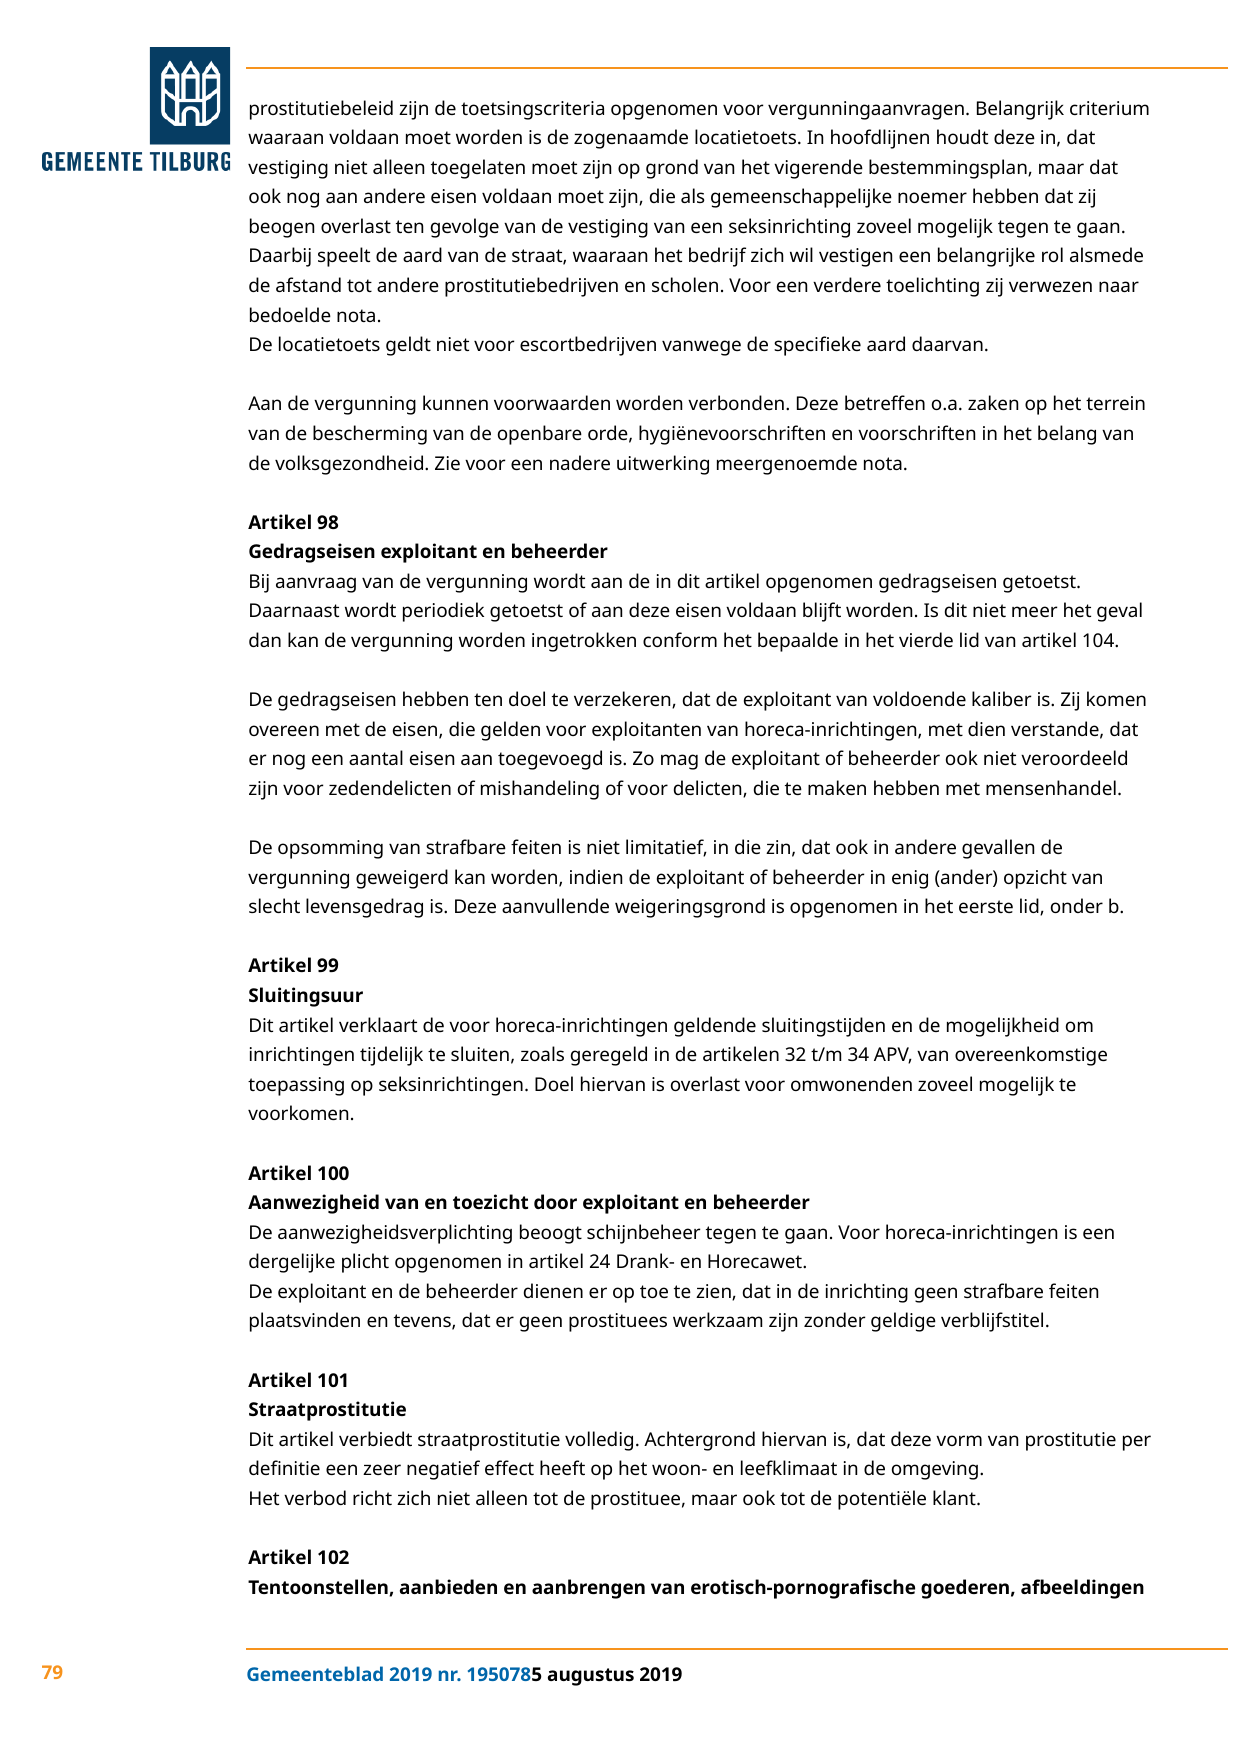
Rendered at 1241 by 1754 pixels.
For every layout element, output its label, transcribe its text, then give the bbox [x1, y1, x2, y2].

text Artikel 100 [248, 1160, 1152, 1186]
text Aanwezigheid van en toezicht door exploitant en beheerder [248, 1189, 1152, 1215]
text Gedragseisen exploitant en beheerder [248, 538, 1152, 564]
text Artikel 98 [248, 509, 1152, 535]
text Het verbod richt zich niet alleen tot de prostituee, maar ook tot de potentiële klant. [248, 1485, 1152, 1511]
text De aanwezigheidsverplichting beoogt schijnbeheer tegen te gaan. Voor horeca-inrichtingen is een dergelijke plicht opgenomen in artikel 24 Drank- en Horecawet. [248, 1219, 1152, 1274]
text De exploitant en de beheerder dienen er op toe te zien, dat in de inrichting geen strafbare feiten plaatsvinden en tevens, dat er geen prostituees werkzaam zijn zonder geldige verblijfstitel. [248, 1278, 1152, 1333]
text Tentoonstellen, aanbieden en aanbrengen van erotisch-pornografische goederen, afbeeldingen [248, 1574, 1152, 1600]
text Bij aanvraag van de vergunning wordt aan de in dit artikel opgenomen gedragseisen getoetst. Daarnaast wordt periodiek getoetst of aan deze eisen voldaan blijft worden. Is dit niet meer het geval dan kan de vergunning worden ingetrokken conform het bepaalde in het vierde lid van artikel 104. [248, 568, 1152, 653]
text Straatprostitutie [248, 1396, 1152, 1422]
text Aan de vergunning kunnen voorwaarden worden verbonden. Deze betreffen o.a. zaken op het terrein van de bescherming van de openbare orde, hygiënevoorschriften en voorschriften in het belang van de volksgezondheid. Zie voor een nadere uitwerking meergenoemde nota. [248, 391, 1152, 476]
text Dit artikel verbiedt straatprostitutie volledig. Achtergrond hiervan is, dat deze vorm van prostitutie per definitie een zeer negatief effect heeft op het woon- en leefklimaat in de omgeving. [248, 1426, 1152, 1481]
text prostitutiebeleid zijn de toetsingscriteria opgenomen voor vergunningaanvragen. Belangrijk criterium waaraan voldaan moet worden is de zogenaamde locatietoets. In hoofdlijnen houdt deze in, dat vestiging niet alleen toegelaten moet zijn op grond van het vigerende bestemmingsplan, maar dat ook nog aan andere eisen voldaan moet zijn, die als gemeenschappelijke noemer hebben dat zij beogen overlast ten gevolge van de vestiging van een seksinrichting zoveel mogelijk tegen te gaan. Daarbij speelt de aard van de straat, waaraan het bedrijf zich wil vestigen een belangrijke rol alsmede de afstand tot andere prostitutiebedrijven en scholen. Voor een verdere toelichting zij verwezen naar bedoelde nota. [248, 95, 1152, 328]
text Dit artikel verklaart de voor horeca-inrichtingen geldende sluitingstijden en de mogelijkheid om inrichtingen tijdelijk te sluiten, zoals geregeld in de artikelen 32 t/m 34 APV, van overeenkomstige toepassing op seksinrichtingen. Doel hiervan is overlast voor omwonenden zoveel mogelijk te voorkomen. [248, 1012, 1152, 1126]
picture [41, 47, 231, 172]
text De opsomming van strafbare feiten is niet limitatief, in die zin, dat ook in andere gevallen de vergunning geweigerd kan worden, indien de exploitant of beheerder in enig (ander) opzicht van slecht levensgedrag is. Deze aanvullende weigeringsgrond is opgenomen in het eerste lid, onder b. [248, 834, 1152, 919]
text Artikel 99 [248, 953, 1152, 978]
text Sluitingsuur [248, 982, 1152, 1008]
text De gedragseisen hebben ten doel te verzekeren, dat de exploitant van voldoende kaliber is. Zij komen overeen met de eisen, die gelden voor exploitanten van horeca-inrichtingen, met dien verstande, dat er nog een aantal eisen aan toegevoegd is. Zo mag de exploitant of beheerder ook niet veroordeeld zijn voor zedendelicten of mishandeling of voor delicten, die te maken hebben met mensenhandel. [248, 686, 1152, 801]
text De locatietoets geldt niet voor escortbedrijven vanwege de specifieke aard daarvan. [248, 331, 1152, 357]
text Artikel 101 [248, 1367, 1152, 1393]
text Artikel 102 [248, 1544, 1152, 1570]
